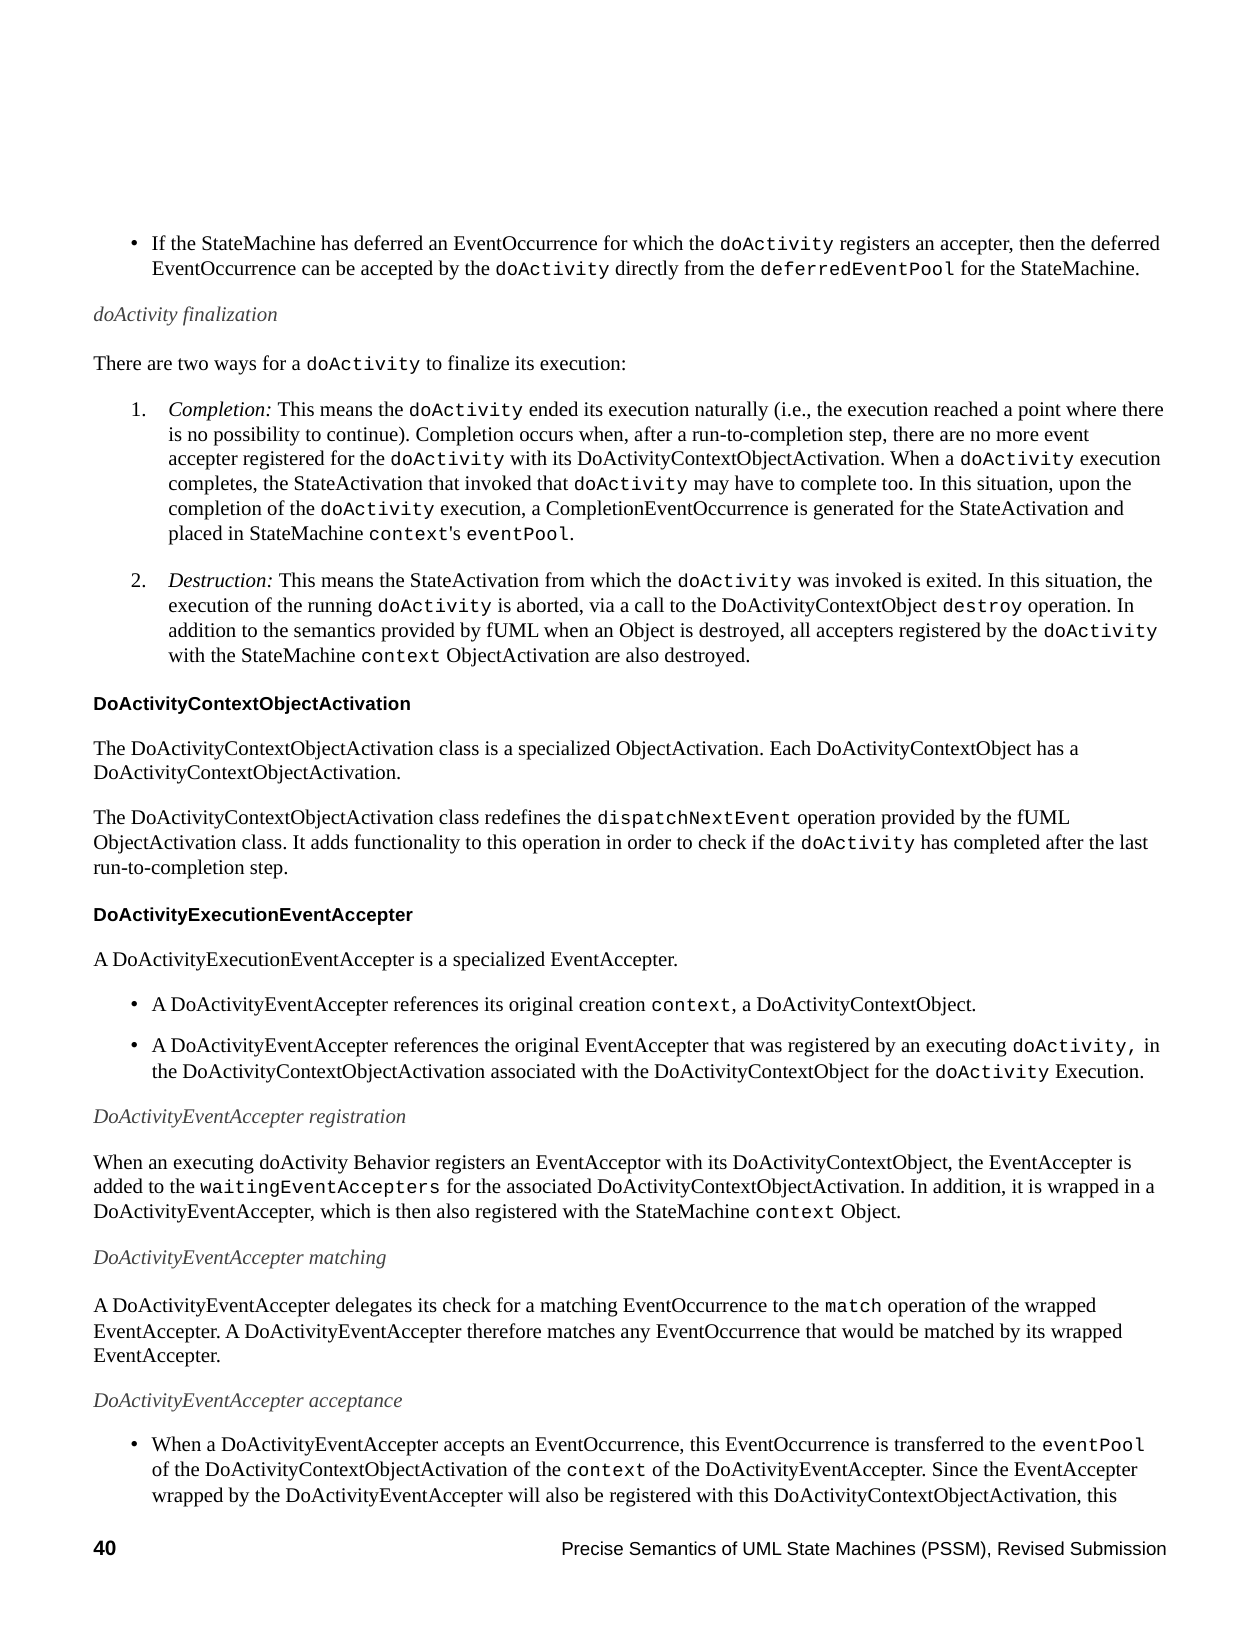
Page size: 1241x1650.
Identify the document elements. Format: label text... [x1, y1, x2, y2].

subtitle DoActivityEventAccepter matching [93, 1245, 1164, 1269]
list Completion: This means the doActivity ended its execution naturally (i.e., the execution reached a point where there is no possibility to continue). Completion occurs when, after a run-to-completion step, there are no more event accepter registered for the doActivity with its DoActivityContextObjectActivation. When a doActivity execution completes, the StateActivation that invoked that doActivity may have to complete too. In this situation, upon the completion of the doActivity execution, a CompletionEventOccurrence is generated for the StateActivation and placed in StateMachine context's eventPool. [131, 397, 1164, 546]
text There are two ways for a doActivity to finalize its execution: [93, 351, 1164, 376]
subtitle DoActivityEventAccepter acceptance [93, 1388, 1164, 1412]
list A DoActivityEventAccepter references its original creation context, a DoActivityContextObject. [131, 992, 1164, 1017]
subtitle doActivity finalization [93, 302, 1164, 326]
list A DoActivityEventAccepter references the original EventAccepter that was registered by an executing doActivity, in the DoActivityContextObjectActivation associated with the DoActivityContextObject for the doActivity Execution. [131, 1033, 1164, 1084]
subtitle DoActivityContextObjectActivation [93, 693, 1164, 714]
text The DoActivityContextObjectActivation class redefines the dispatchNextEvent operation provided by the fUML ObjectActivation class. It adds functionality to this operation in order to check if the doActivity has completed after the last run-to-completion step. [93, 805, 1164, 879]
text A DoActivityEventAccepter delegates its check for a matching EventOccurrence to the match operation of the wrapped EventAccepter. A DoActivityEventAccepter therefore matches any EventOccurrence that would be matched by its wrapped EventAccepter. [93, 1293, 1164, 1367]
text The DoActivityContextObjectActivation class is a specialized ObjectActivation. Each DoActivityContextObject has a DoActivityContextObjectActivation. [93, 736, 1164, 784]
subtitle DoActivityExecutionEventAccepter [93, 904, 1164, 926]
list When a DoActivityEventAccepter accepts an EventOccurrence, this EventOccurrence is transferred to the eventPool of the DoActivityContextObjectActivation of the context of the DoActivityEventAccepter. Since the EventAccepter wrapped by the DoActivityEventAccepter will also be registered with this DoActivityContextObjectActivation, this [131, 1432, 1164, 1507]
list Destruction: This means the StateActivation from which the doActivity was invoked is exited. In this situation, the execution of the running doActivity is aborted, via a call to the DoActivityContextObject destroy operation. In addition to the semantics provided by fUML when an Object is destroyed, all accepters registered by the doActivity with the StateMachine context ObjectActivation are also destroyed. [131, 567, 1164, 668]
text When an executing doActivity Behavior registers an EventAcceptor with its DoActivityContextObject, the EventAccepter is added to the waitingEventAccepters for the associated DoActivityContextObjectActivation. In addition, it is wrapped in a DoActivityEventAccepter, which is then also registered with the StateMachine context Object. [93, 1149, 1164, 1224]
text A DoActivityExecutionEventAccepter is a specialized EventAccepter. [93, 947, 1164, 971]
subtitle DoActivityEventAccepter registration [93, 1104, 1164, 1128]
list If the StateMachine has deferred an EventOccurrence for which the doActivity registers an accepter, then the deferred EventOccurrence can be accepted by the doActivity directly from the deferredEventPool for the StateMachine. [131, 231, 1164, 281]
